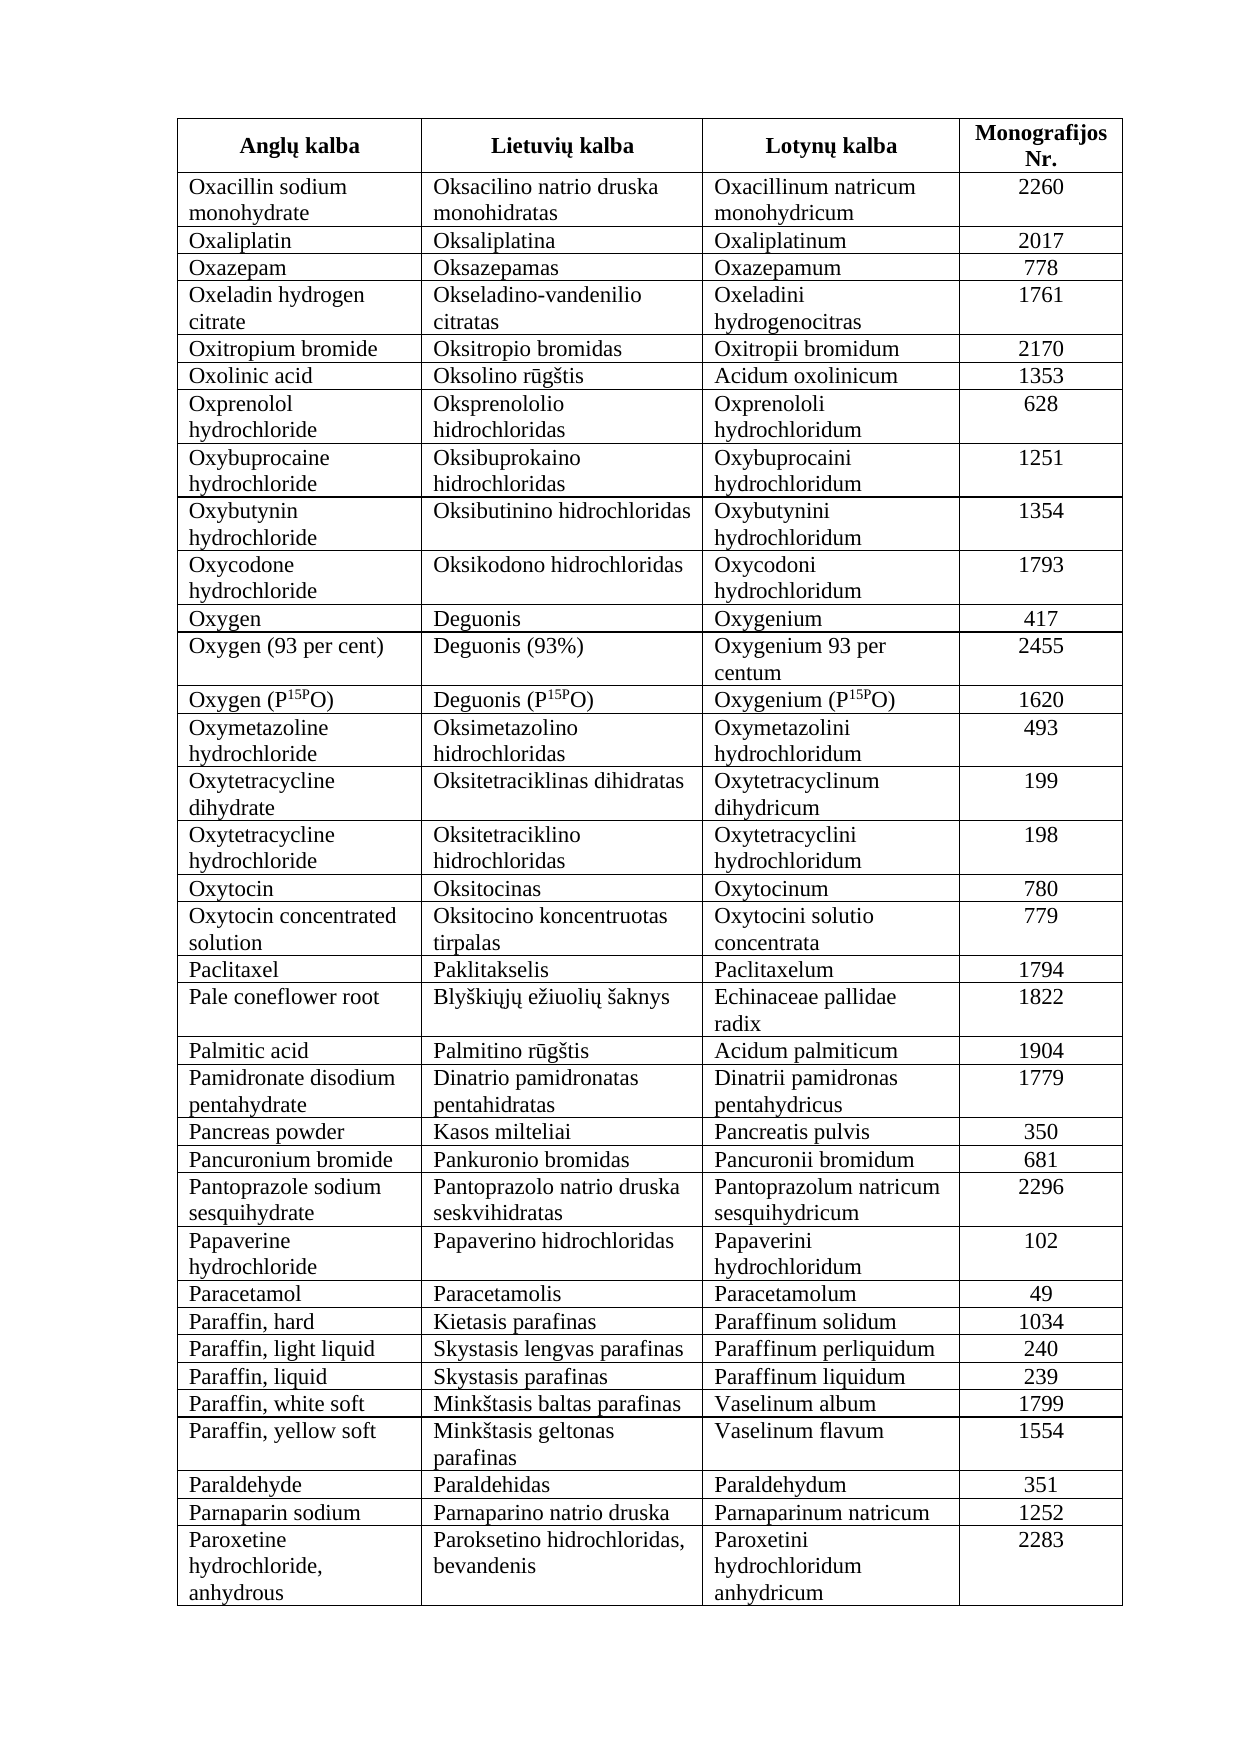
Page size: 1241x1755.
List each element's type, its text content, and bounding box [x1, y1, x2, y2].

table_cell 493 [960, 714, 1122, 766]
table_cell Oksolino rūgštis [422, 363, 702, 389]
table_cell Pancuronium bromide [178, 1146, 421, 1172]
table_cell 350 [960, 1118, 1122, 1144]
table_cell Oxazepamum [703, 254, 959, 280]
table_cell Echinaceae pallidae radix [703, 983, 959, 1036]
table_cell 1822 [960, 983, 1122, 1036]
table_cell Oxygen (P15PO) [178, 686, 421, 712]
table_cell Paraffin, white soft [178, 1390, 421, 1416]
table_cell Acidum oxolinicum [703, 363, 959, 389]
table_cell Paroxetine hydrochloride, anhydrous [178, 1526, 421, 1605]
table_cell Kietasis parafinas [422, 1308, 702, 1334]
table_cell Oksitocino koncentruotas tirpalas [422, 902, 702, 955]
table_cell Oxitropii bromidum [703, 335, 959, 362]
table_cell Paklitakselis [422, 956, 702, 982]
table_cell 49 [960, 1281, 1122, 1307]
table_cell 1354 [960, 498, 1122, 550]
table_cell Oxacillinum natricum monohydricum [703, 173, 959, 226]
table_cell Oksazepamas [422, 254, 702, 280]
table_cell 1761 [960, 281, 1122, 334]
table_cell Oxolinic acid [178, 363, 421, 389]
table_cell Okseladino-vandenilio citratas [422, 281, 702, 334]
table_cell Oxeladin hydrogen citrate [178, 281, 421, 334]
table_cell Vaselinum flavum [703, 1418, 959, 1470]
table_cell 681 [960, 1146, 1122, 1172]
table_cell Parnaparinum natricum [703, 1499, 959, 1525]
table_cell Oksibutinino hidrochloridas [422, 498, 702, 550]
table_cell 1779 [960, 1065, 1122, 1117]
table_cell Vaselinum album [703, 1390, 959, 1416]
table_cell Oxitropium bromide [178, 335, 421, 362]
table_cell Paraldehydum [703, 1471, 959, 1498]
table_cell Oxazepam [178, 254, 421, 280]
table_cell Papaverini hydrochloridum [703, 1227, 959, 1279]
table_cell Paraffin, hard [178, 1308, 421, 1334]
table_cell 780 [960, 875, 1122, 901]
table_cell Paroksetino hidrochloridas, bevandenis [422, 1526, 702, 1605]
table_cell 1554 [960, 1418, 1122, 1470]
table_cell 2455 [960, 633, 1122, 685]
table_cell 1620 [960, 686, 1122, 712]
table_cell Pancreatis pulvis [703, 1118, 959, 1144]
table_cell Oxybuprocaine hydrochloride [178, 444, 421, 496]
table_cell Oksitetraciklinas dihidratas [422, 767, 702, 820]
table_cell Paraffin, liquid [178, 1363, 421, 1389]
table_cell Oxprenololi hydrochloridum [703, 390, 959, 443]
table_cell Pancreas powder [178, 1118, 421, 1144]
table_cell Blyškiųjų ežiuolių šaknys [422, 983, 702, 1036]
table_cell Oksaliplatina [422, 227, 702, 253]
table_cell Paraffinum solidum [703, 1308, 959, 1334]
table_cell Oksacilino natrio druska monohidratas [422, 173, 702, 226]
table_cell Oxytetracycline dihydrate [178, 767, 421, 820]
table_cell Oksimetazolino hidrochloridas [422, 714, 702, 766]
table_cell Kasos milteliai [422, 1118, 702, 1144]
table_cell Pamidronate disodium pentahydrate [178, 1065, 421, 1117]
table_cell Oxycodoni hydrochloridum [703, 551, 959, 604]
table_cell Oxygen (93 per cent) [178, 633, 421, 685]
table_cell Oksitropio bromidas [422, 335, 702, 362]
table_cell 778 [960, 254, 1122, 280]
table_header Lietuvių kalba [422, 119, 702, 172]
table_cell Palmitic acid [178, 1037, 421, 1063]
table_cell 1904 [960, 1037, 1122, 1063]
table_cell 1794 [960, 956, 1122, 982]
table_cell 1799 [960, 1390, 1122, 1416]
table_cell Oxygenium (P15PO) [703, 686, 959, 712]
table_cell Paraffin, yellow soft [178, 1418, 421, 1470]
table_cell Acidum palmiticum [703, 1037, 959, 1063]
table_cell Pale coneflower root [178, 983, 421, 1036]
table_cell 2170 [960, 335, 1122, 362]
table_cell Oxprenolol hydrochloride [178, 390, 421, 443]
table_cell Pankuronio bromidas [422, 1146, 702, 1172]
table_cell 239 [960, 1363, 1122, 1389]
table_cell 628 [960, 390, 1122, 443]
table_cell Paracetamol [178, 1281, 421, 1307]
table_cell Oxytetracycline hydrochloride [178, 821, 421, 874]
table_cell Oxycodone hydrochloride [178, 551, 421, 604]
table_cell Oxytocin [178, 875, 421, 901]
table_cell Oksprenololio hidrochloridas [422, 390, 702, 443]
table_cell Oxacillin sodium monohydrate [178, 173, 421, 226]
table_cell Oxygenium [703, 605, 959, 631]
table_cell Parnaparin sodium [178, 1499, 421, 1525]
table_cell Oxybutynini hydrochloridum [703, 498, 959, 550]
table_cell Paclitaxel [178, 956, 421, 982]
table_cell Paraffinum perliquidum [703, 1335, 959, 1362]
table_cell Oxeladini hydrogenocitras [703, 281, 959, 334]
table_header Lotynų kalba [703, 119, 959, 172]
table_cell Oxymetazolini hydrochloridum [703, 714, 959, 766]
table_cell Oxytetracyclinum dihydricum [703, 767, 959, 820]
table_cell Paracetamolis [422, 1281, 702, 1307]
table_cell 1034 [960, 1308, 1122, 1334]
table_cell 779 [960, 902, 1122, 955]
table_cell Deguonis [422, 605, 702, 631]
table_cell Paracetamolum [703, 1281, 959, 1307]
table_cell 199 [960, 767, 1122, 820]
table_cell Palmitino rūgštis [422, 1037, 702, 1063]
table_cell Dinatrio pamidronatas pentahidratas [422, 1065, 702, 1117]
table_cell Paraldehidas [422, 1471, 702, 1498]
table_cell Oxygen [178, 605, 421, 631]
table_header Monografijos Nr. [960, 119, 1122, 172]
table_cell Deguonis (P15PO) [422, 686, 702, 712]
table_cell Dinatrii pamidronas pentahydricus [703, 1065, 959, 1117]
table_cell Oksibuprokaino hidrochloridas [422, 444, 702, 496]
table_cell 1353 [960, 363, 1122, 389]
table_cell Paraffinum liquidum [703, 1363, 959, 1389]
table_cell 351 [960, 1471, 1122, 1498]
table_cell Parnaparino natrio druska [422, 1499, 702, 1525]
table_cell Oxytocin concentrated solution [178, 902, 421, 955]
table_cell 240 [960, 1335, 1122, 1362]
table_cell Minkštasis baltas parafinas [422, 1390, 702, 1416]
table_cell Oxybuprocaini hydrochloridum [703, 444, 959, 496]
table_cell 1252 [960, 1499, 1122, 1525]
table_header Anglų kalba [178, 119, 421, 172]
table_cell Papaverino hidrochloridas [422, 1227, 702, 1279]
table_cell Deguonis (93%) [422, 633, 702, 685]
table_cell 2296 [960, 1173, 1122, 1226]
table_cell Pantoprazole sodium sesquihydrate [178, 1173, 421, 1226]
table_cell Oxymetazoline hydrochloride [178, 714, 421, 766]
table_cell Oksikodono hidrochloridas [422, 551, 702, 604]
table_cell Skystasis parafinas [422, 1363, 702, 1389]
table_cell Skystasis lengvas parafinas [422, 1335, 702, 1362]
table_cell Oxaliplatin [178, 227, 421, 253]
table_cell 1793 [960, 551, 1122, 604]
table_cell Oxytetracyclini hydrochloridum [703, 821, 959, 874]
table_cell 2017 [960, 227, 1122, 253]
table_cell Oxytocini solutio concentrata [703, 902, 959, 955]
table_cell 198 [960, 821, 1122, 874]
table_cell Paraldehyde [178, 1471, 421, 1498]
table_cell Pantoprazolum natricum sesquihydricum [703, 1173, 959, 1226]
table_cell Oxybutynin hydrochloride [178, 498, 421, 550]
table_cell Oksitetraciklino hidrochloridas [422, 821, 702, 874]
table_cell Paroxetini hydrochloridum anhydricum [703, 1526, 959, 1605]
table_cell Minkštasis geltonas parafinas [422, 1418, 702, 1470]
table_cell Oxygenium 93 per centum [703, 633, 959, 685]
table_cell Paraffin, light liquid [178, 1335, 421, 1362]
table_cell Pantoprazolo natrio druska seskvihidratas [422, 1173, 702, 1226]
table_cell 2283 [960, 1526, 1122, 1605]
table_cell Oxytocinum [703, 875, 959, 901]
table_cell 102 [960, 1227, 1122, 1279]
table_cell 417 [960, 605, 1122, 631]
table_cell 2260 [960, 173, 1122, 226]
table_cell Pancuronii bromidum [703, 1146, 959, 1172]
table_cell Paclitaxelum [703, 956, 959, 982]
table_cell Papaverine hydrochloride [178, 1227, 421, 1279]
table_cell Oxaliplatinum [703, 227, 959, 253]
table_cell 1251 [960, 444, 1122, 496]
table_cell Oksitocinas [422, 875, 702, 901]
